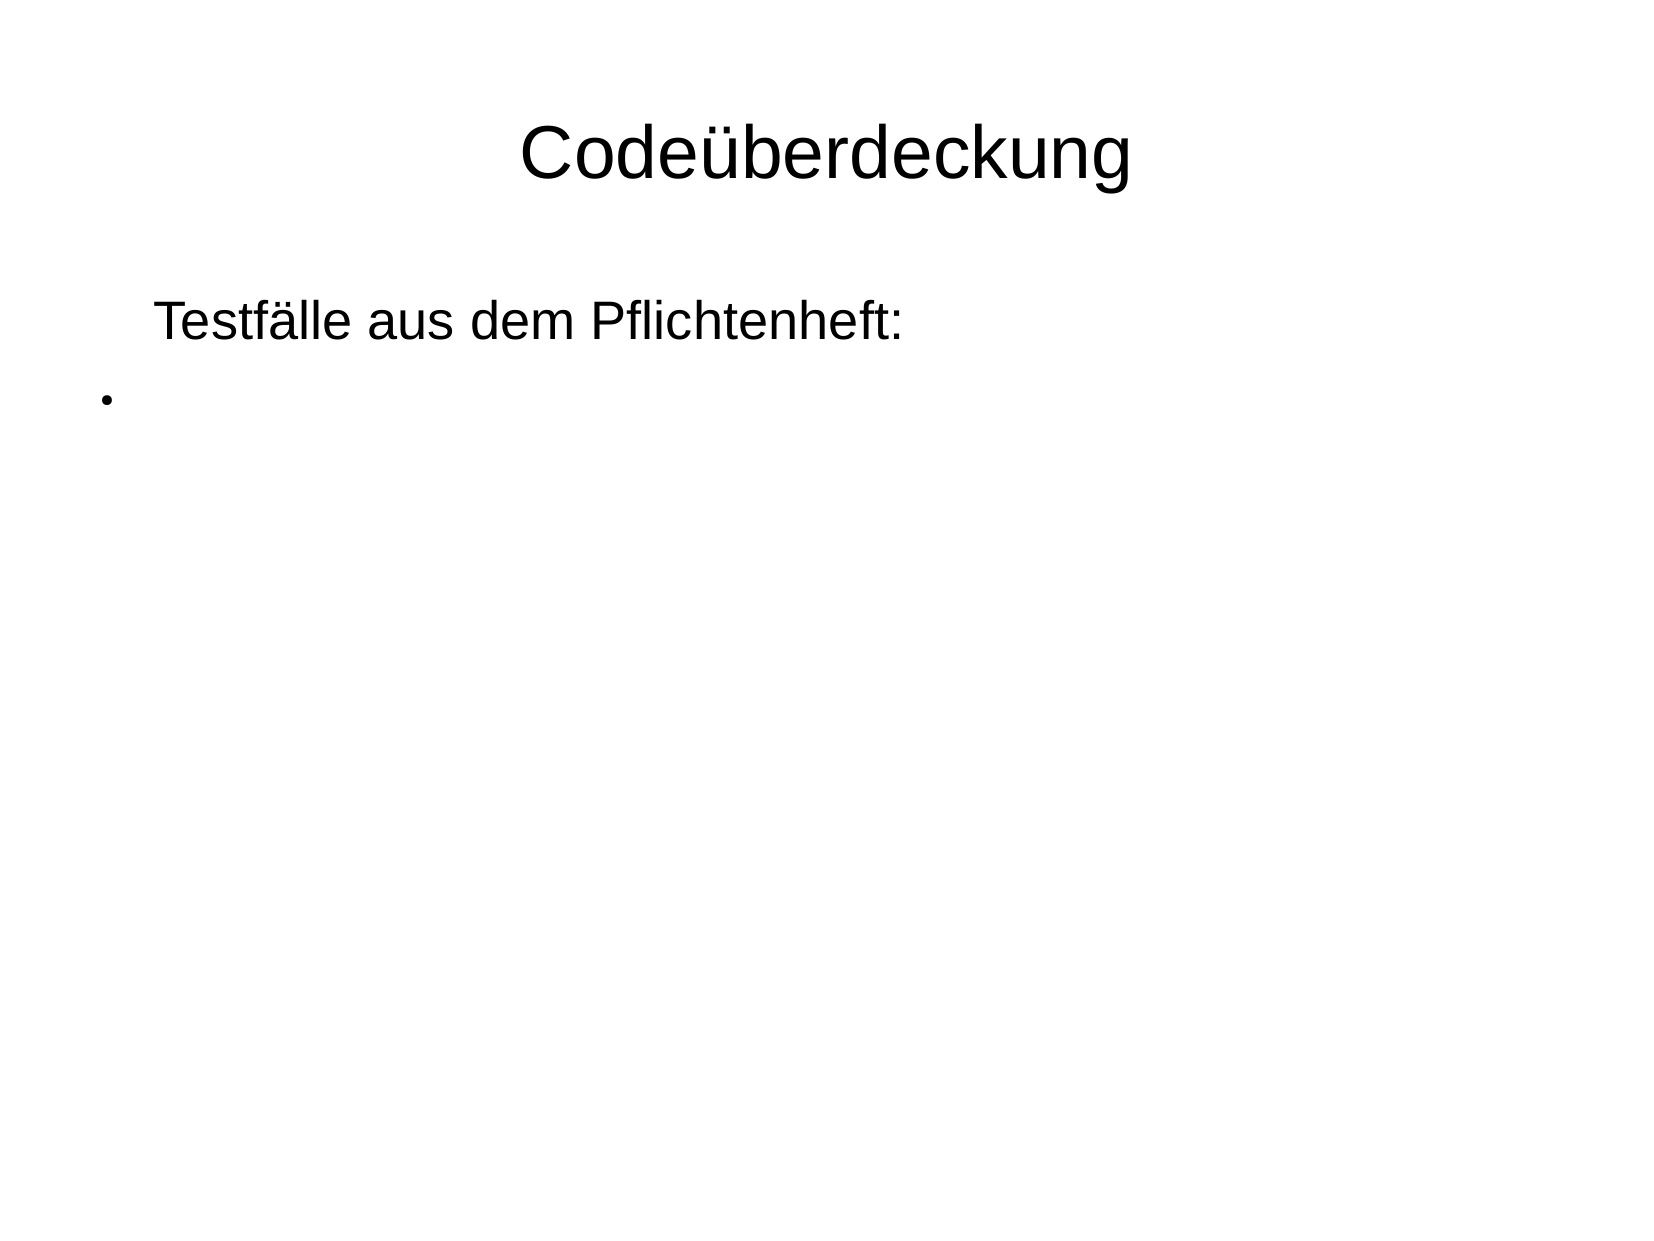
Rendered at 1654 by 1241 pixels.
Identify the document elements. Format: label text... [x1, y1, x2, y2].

list Testfälle aus dem Pflichtenheft: [82, 290, 1571, 1010]
title Codeüberdeckung [82, 49, 1571, 257]
